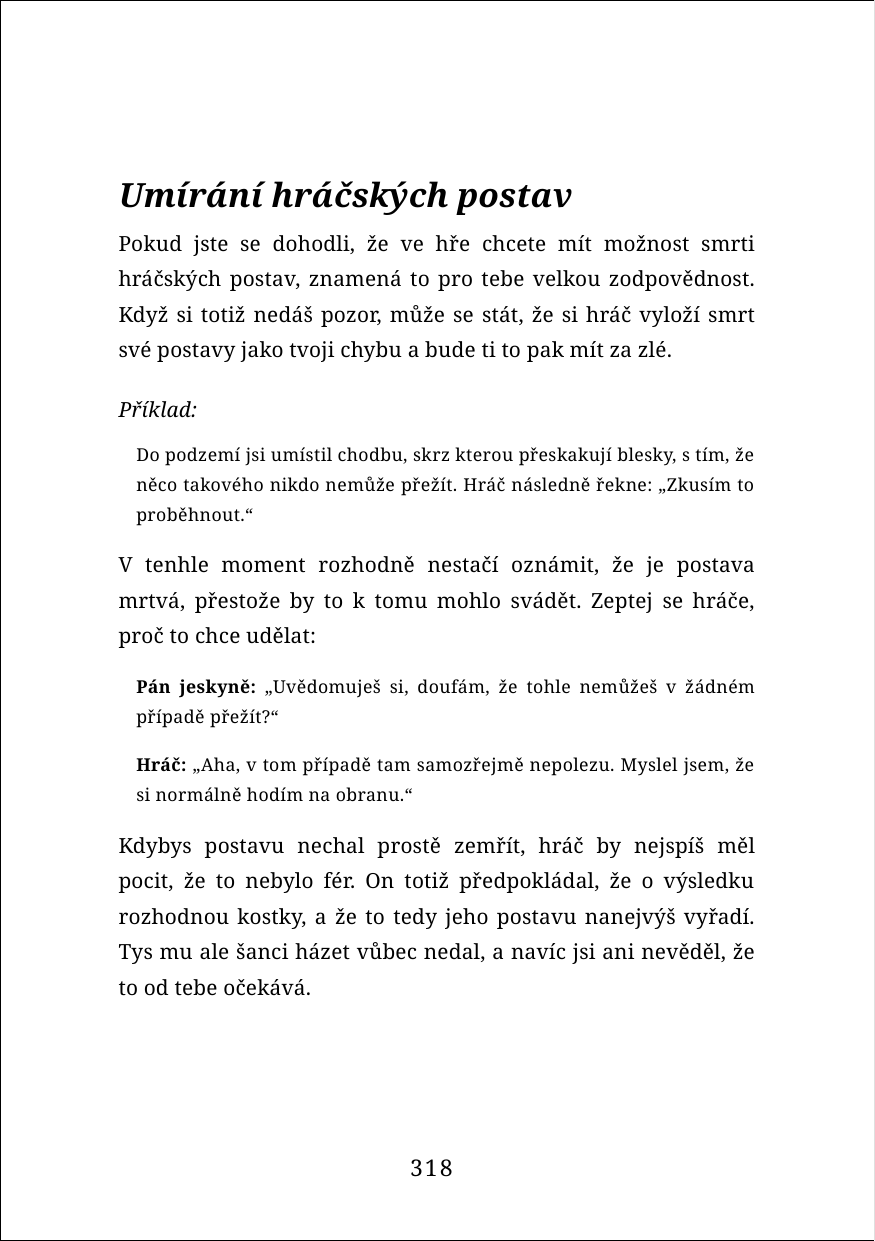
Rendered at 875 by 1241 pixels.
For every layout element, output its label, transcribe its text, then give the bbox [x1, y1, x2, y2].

text Pán jeskyně: „Uvědomuješ si, doufám, že tohle nemůžeš v žádném případě přežít?“ [136, 674, 756, 729]
subtitle Umírání hráčských postav [118, 172, 756, 217]
text Příklad: [118, 395, 756, 423]
text V tenhle moment rozhodně nestačí oznámit, že je postava mrtvá, přestože by to k tomu mohlo svádět. Zeptej se hráče, proč to chce udělat: [118, 550, 756, 650]
text Kdybys postavu nechal prostě zemřít, hráč by nejspíš měl pocit, že to nebylo fér. On totiž předpokládal, že o výsledku rozhodnou kostky, a že to tedy jeho postavu nanejvýš vyřadí. Tys mu ale šanci házet vůbec nedal, a navíc jsi ani nevěděl, že to od tebe očekává. [118, 831, 756, 1001]
text Pokud jste se dohodli, že ve hře chcete mít možnost smrti hráčských postav, znamená to pro tebe velkou zodpovědnost. Když si totiž nedáš pozor, může se stát, že si hráč vyloží smrt své postavy jako tvoji chybu a bude ti to pak mít za zlé. [118, 229, 756, 364]
text Do podzemí jsi umístil chodbu, skrz kterou přeskakují blesky, s tím, že něco takového nikdo nemůže přežít. Hráč následně řekne: „Zkusím to proběhnout.“ [136, 442, 756, 527]
text Hráč: „Aha, v tom případě tam samozřejmě nepolezu. Myslel jsem, že si normálně hodím na obranu.“ [136, 753, 756, 807]
